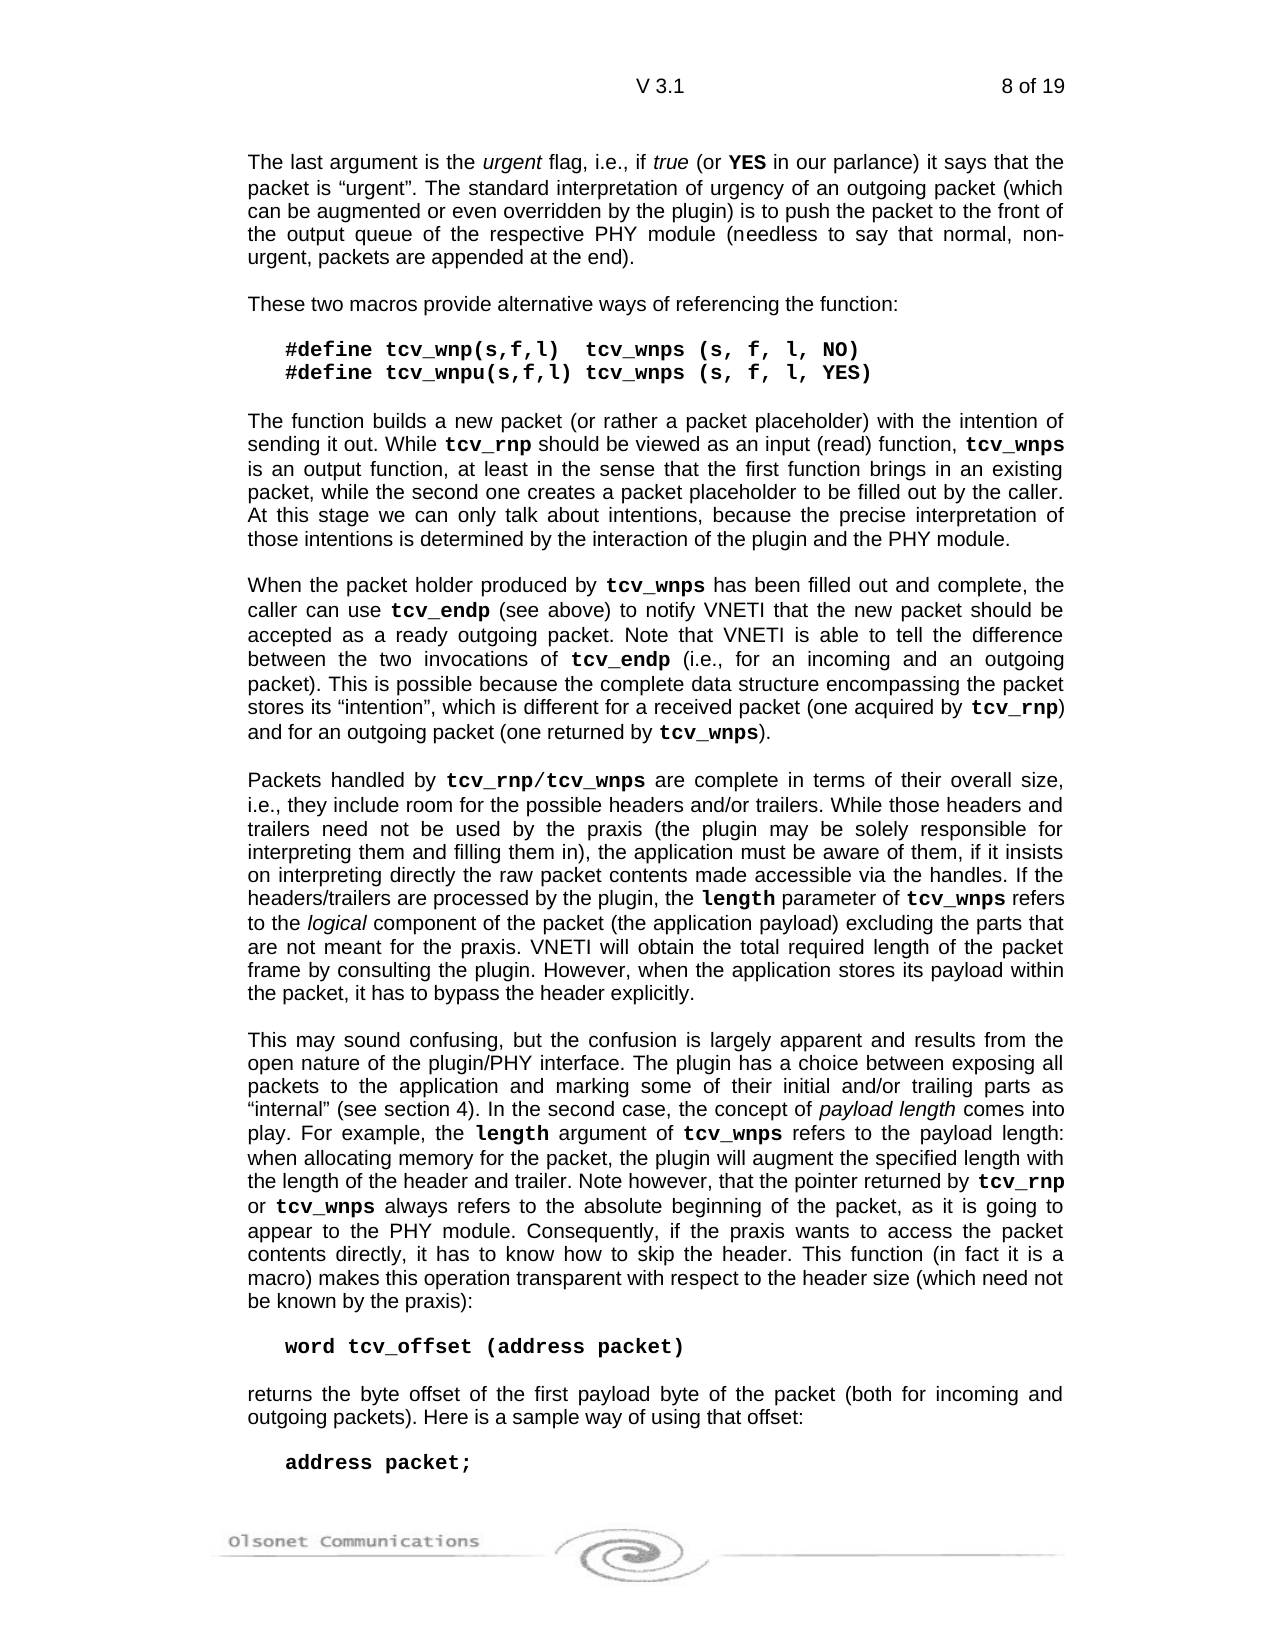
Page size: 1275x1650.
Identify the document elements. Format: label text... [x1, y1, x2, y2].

text Packets handled by tcv_rnp/tcv_wnps are complete in terms of their overall size, i.e., they include room for the possible headers and/or trailers. While those headers and trailers need not be used by the praxis (the plugin may be solely responsible for interpreting them and filling them in), the application must be aware of them, if it insists on interpreting directly the raw packet contents made accessible via the handles. If the headers/trailers are processed by the plugin, the length parameter of tcv_wnps refers to the logical component of the packet (the application payload) excluding the parts that are not meant for the praxis. VNETI will obtain the total required length of the packet frame by consulting the plugin. However, when the application stores its payload within the packet, it has to bypass the header explicitly. [247, 769, 1065, 1005]
text The last argument is the urgent flag, i.e., if true (or YES in our parlance) it says that the packet is “urgent”. The standard interpretation of urgency of an outgoing packet (which can be augmented or even overridden by the plugin) is to push the packet to the front of the output queue of the respective PHY module (needless to say that normal, non-urgent, packets are appended at the end). [247, 151, 1065, 269]
text These two macros provide alternative ways of referencing the function: [247, 292, 1065, 315]
text word tcv_offset (address packet) [285, 1336, 1065, 1359]
text returns the byte offset of the first payload byte of the packet (both for incoming and outgoing packets). Here is a sample way of using that offset: [247, 1383, 1065, 1429]
text When the packet holder produced by tcv_wnps has been filled out and complete, the caller can use tcv_endp (see above) to notify VNETI that the new packet should be accepted as a ready outgoing packet. Note that VNETI is able to tell the difference between the two invocations of tcv_endp (i.e., for an incoming and an outgoing packet). This is possible because the complete data structure encompassing the packet stores its “intention”, which is different for a received packet (one acquired by tcv_rnp) and for an outgoing packet (one returned by tcv_wnps). [247, 574, 1065, 746]
text This may sound confusing, but the confusion is largely apparent and results from the open nature of the plugin/PHY interface. The plugin has a choice between exposing all packets to the application and marking some of their initial and/or trailing parts as “internal” (see section 4). In the second case, the concept of payload length comes into play. For example, the length argument of tcv_wnps refers to the payload length: when allocating memory for the packet, the plugin will augment the specified length with the length of the header and trailer. Note however, that the pointer returned by tcv_rnp or tcv_wnps always refers to the absolute beginning of the packet, as it is going to appear to the PHY module. Consequently, if the praxis wants to access the packet contents directly, it has to know how to skip the header. This function (in fact it is a macro) makes this operation transparent with respect to the header size (which need not be known by the praxis): [247, 1028, 1065, 1312]
text #define tcv_wnp(s,f,l) tcv_wnps (s, f, l, NO) [285, 339, 1065, 362]
text address packet; [285, 1452, 1065, 1476]
text The function builds a new packet (or rather a packet placeholder) with the intention of sending it out. While tcv_rnp should be viewed as an input (read) function, tcv_wnps is an output function, at least in the sense that the first function brings in an existing packet, while the second one creates a packet placeholder to be filled out by the caller. At this stage we can only talk about intentions, because the precise interpretation of those intentions is determined by the interaction of the plugin and the PHY module. [247, 409, 1065, 550]
text #define tcv_wnpu(s,f,l) tcv_wnps (s, f, l, YES) [285, 362, 1065, 386]
picture [210, 1513, 1065, 1605]
